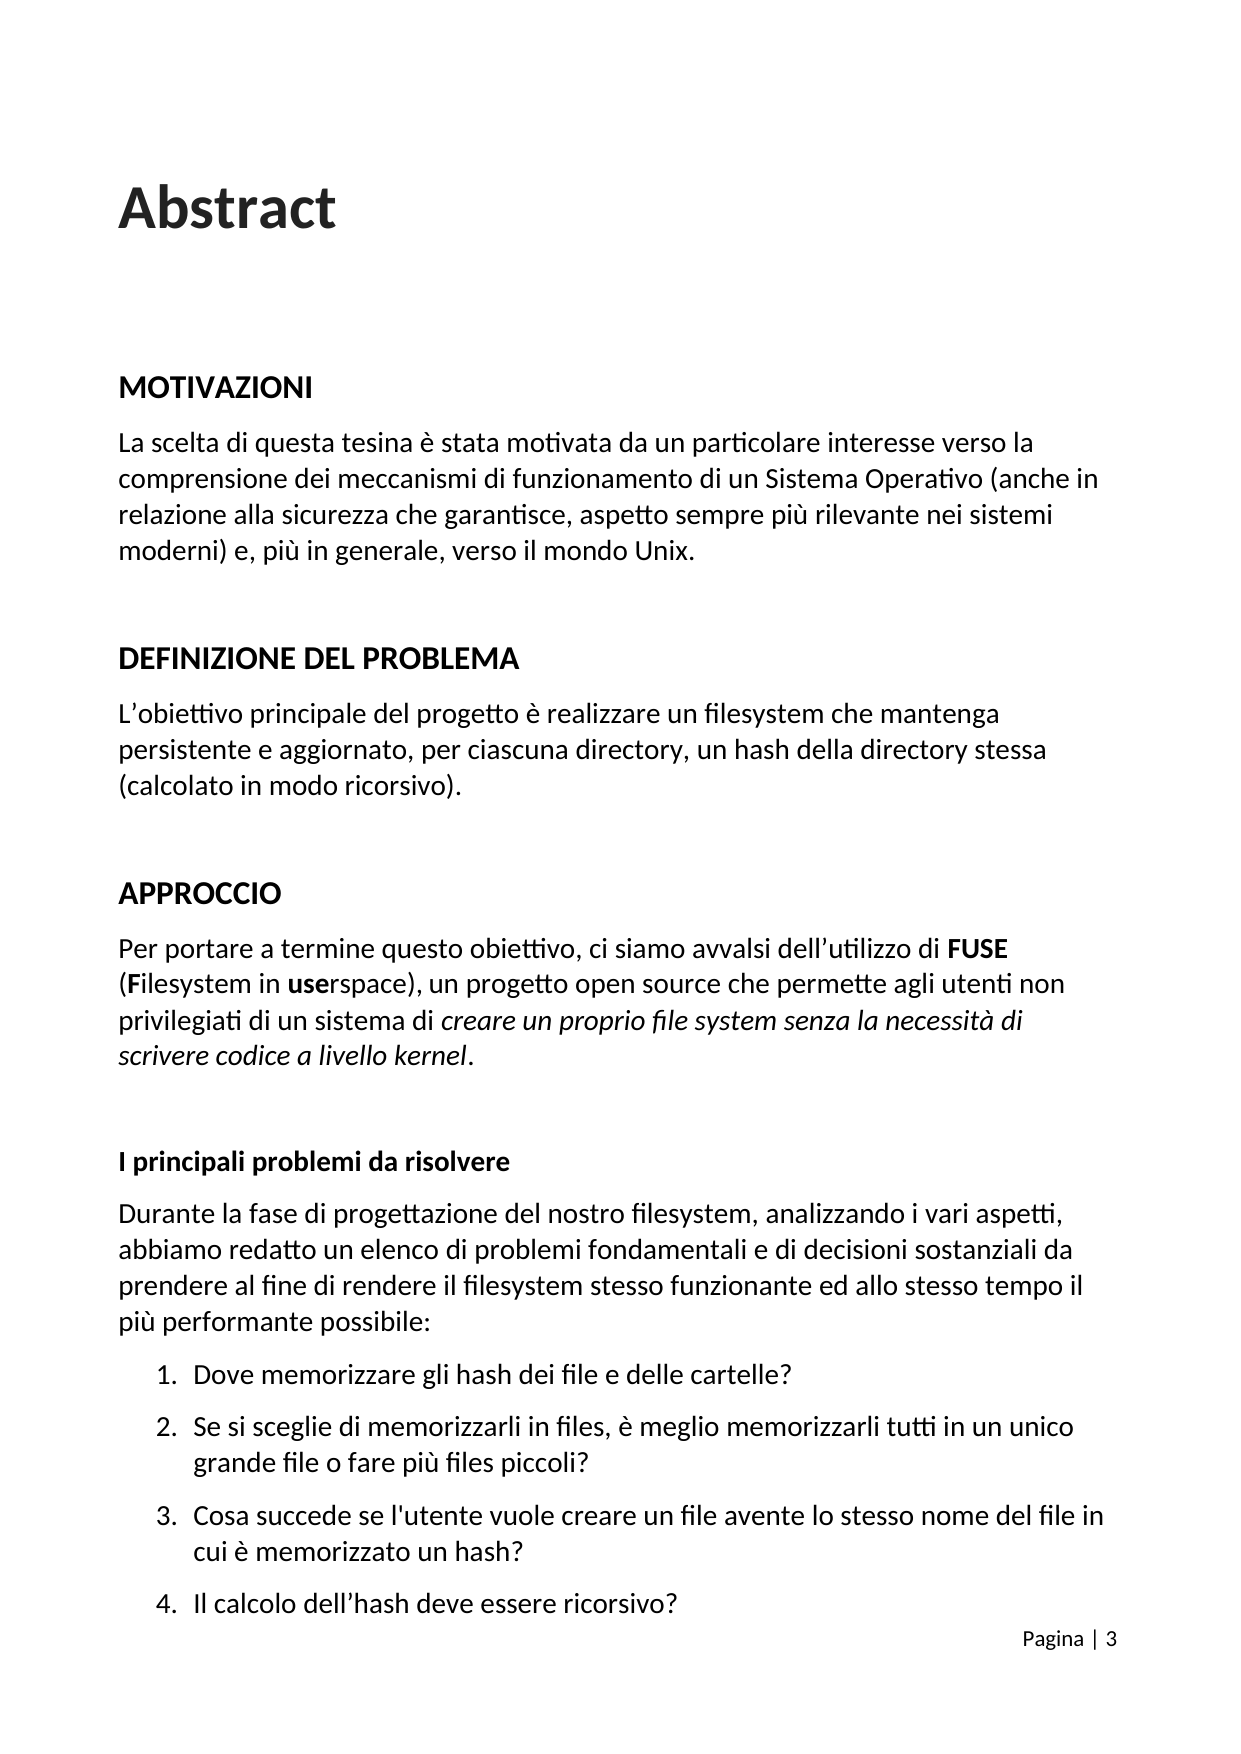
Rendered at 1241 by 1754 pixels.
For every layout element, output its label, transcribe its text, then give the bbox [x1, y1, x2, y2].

text DEFINIZIONE DEL PROBLEMA [118, 637, 1122, 678]
text Abstract [118, 167, 1122, 244]
text L’obiettivo principale del progetto è realizzare un filesystem che mantenga persistente e aggiornato, per ciascuna directory, un hash della directory stessa (calcolato in modo ricorsivo). [118, 695, 1122, 802]
list Il calcolo dell’hash deve essere ricorsivo? [156, 1585, 1122, 1621]
list Dove memorizzare gli hash dei file e delle cartelle? [156, 1356, 1122, 1391]
list Cosa succede se l'utente vuole creare un file avente lo stesso nome del file in cui è memorizzato un hash? [156, 1497, 1122, 1568]
text Per portare a termine questo obiettivo, ci siamo avvalsi dell’utilizzo di FUSE (Filesystem in userspace), un progetto open source che permette agli utenti non privilegiati di un sistema di creare un proprio file system senza la necessità di scrivere codice a livello kernel. [118, 930, 1122, 1073]
text Durante la fase di progettazione del nostro filesystem, analizzando i vari aspetti, abbiamo redatto un elenco di problemi fondamentali e di decisioni sostanziali da prendere al fine di rendere il filesystem stesso funzionante ed allo stesso tempo il più performante possibile: [118, 1195, 1122, 1339]
text APPROCCIO [118, 872, 1122, 913]
text MOTIVAZIONI [118, 366, 1122, 407]
list Se si sceglie di memorizzarli in files, è meglio memorizzarli tutti in un unico grande file o fare più files piccoli? [156, 1408, 1122, 1480]
text I principali problemi da risolvere [118, 1143, 1122, 1178]
text La scelta di questa tesina è stata motivata da un particolare interesse verso la comprensione dei meccanismi di funzionamento di un Sistema Operativo (anche in relazione alla sicurezza che garantisce, aspetto sempre più rilevante nei sistemi moderni) e, più in generale, verso il mondo Unix. [118, 424, 1122, 568]
